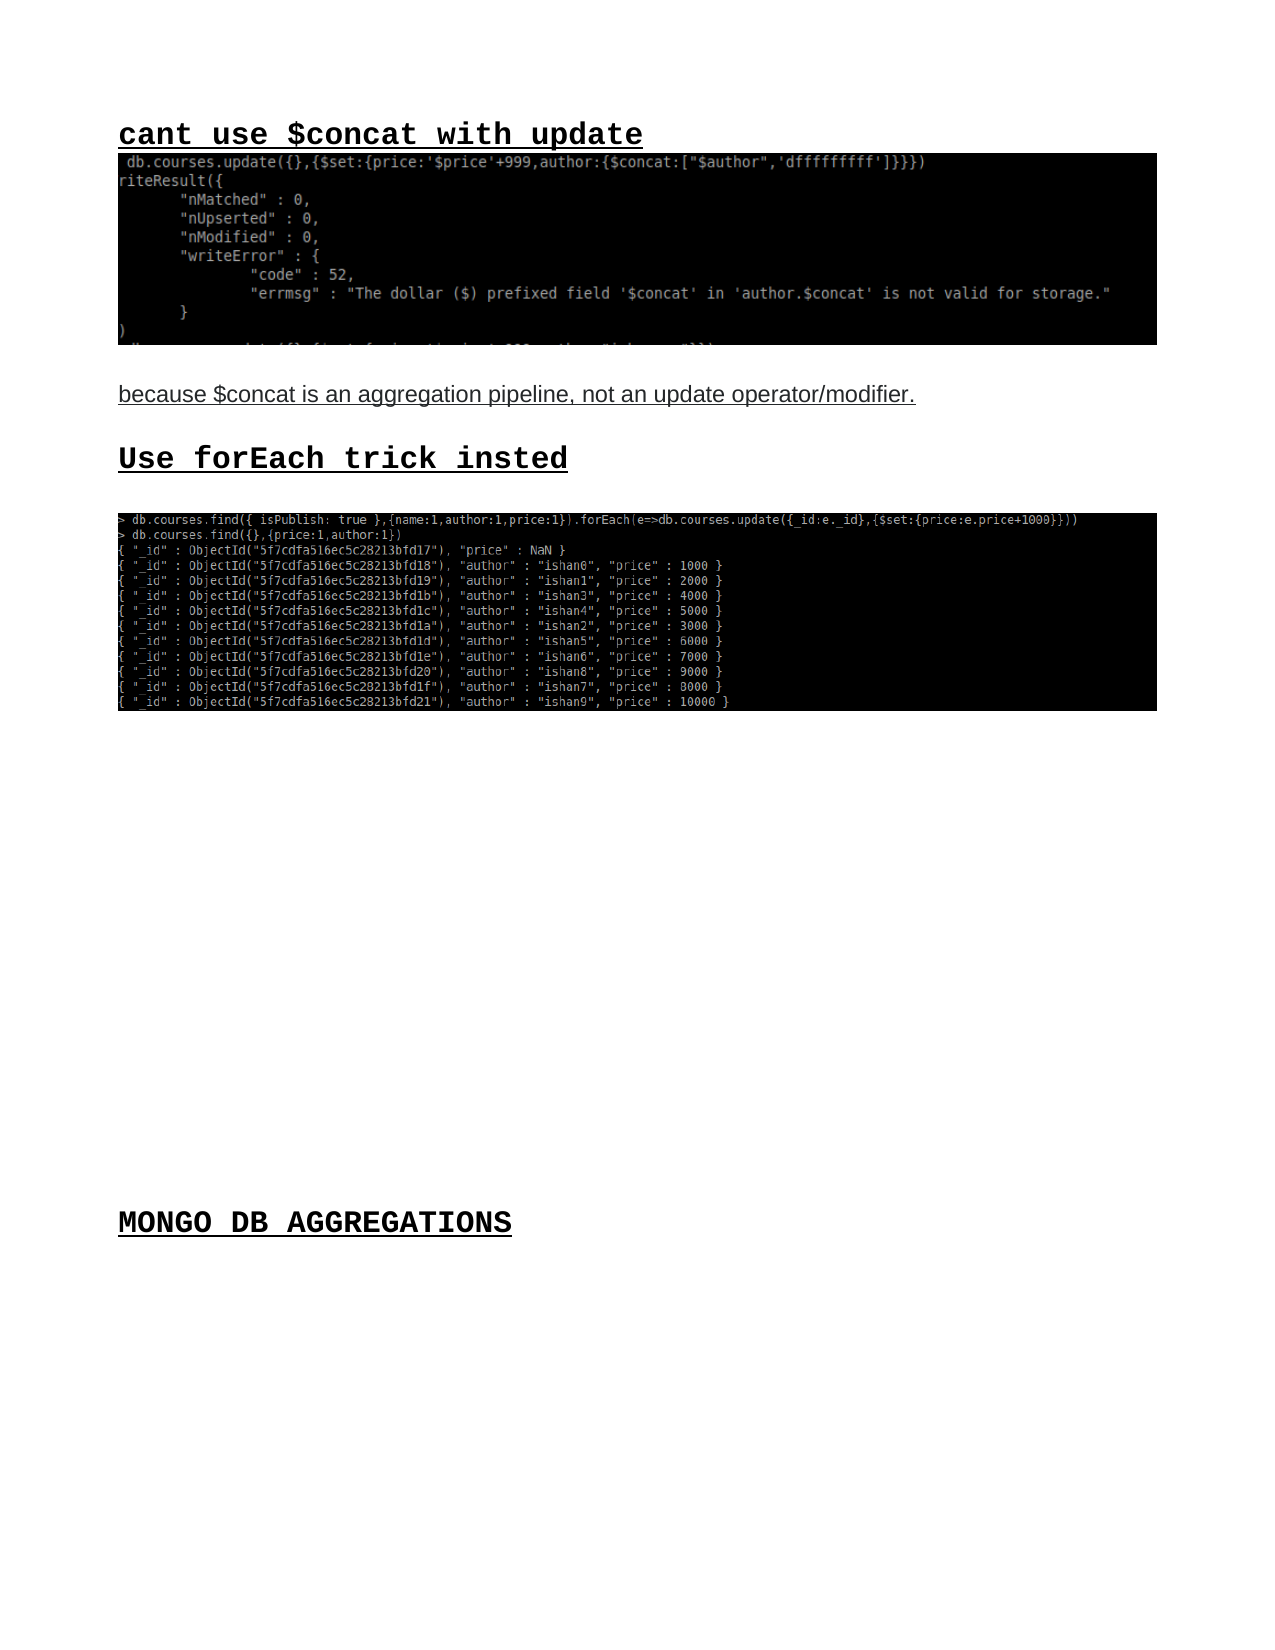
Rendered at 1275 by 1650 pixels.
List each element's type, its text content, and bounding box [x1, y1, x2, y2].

picture [118, 513, 1157, 711]
text because $concat is an aggregation pipeline, not an update operator/modifier. [118, 380, 1157, 407]
text Use forEach trick insted [118, 442, 1157, 478]
picture [118, 153, 1157, 345]
text cant use $concat with update [118, 118, 1157, 153]
text MONGO DB AGGREGATIONS [118, 1206, 1157, 1242]
